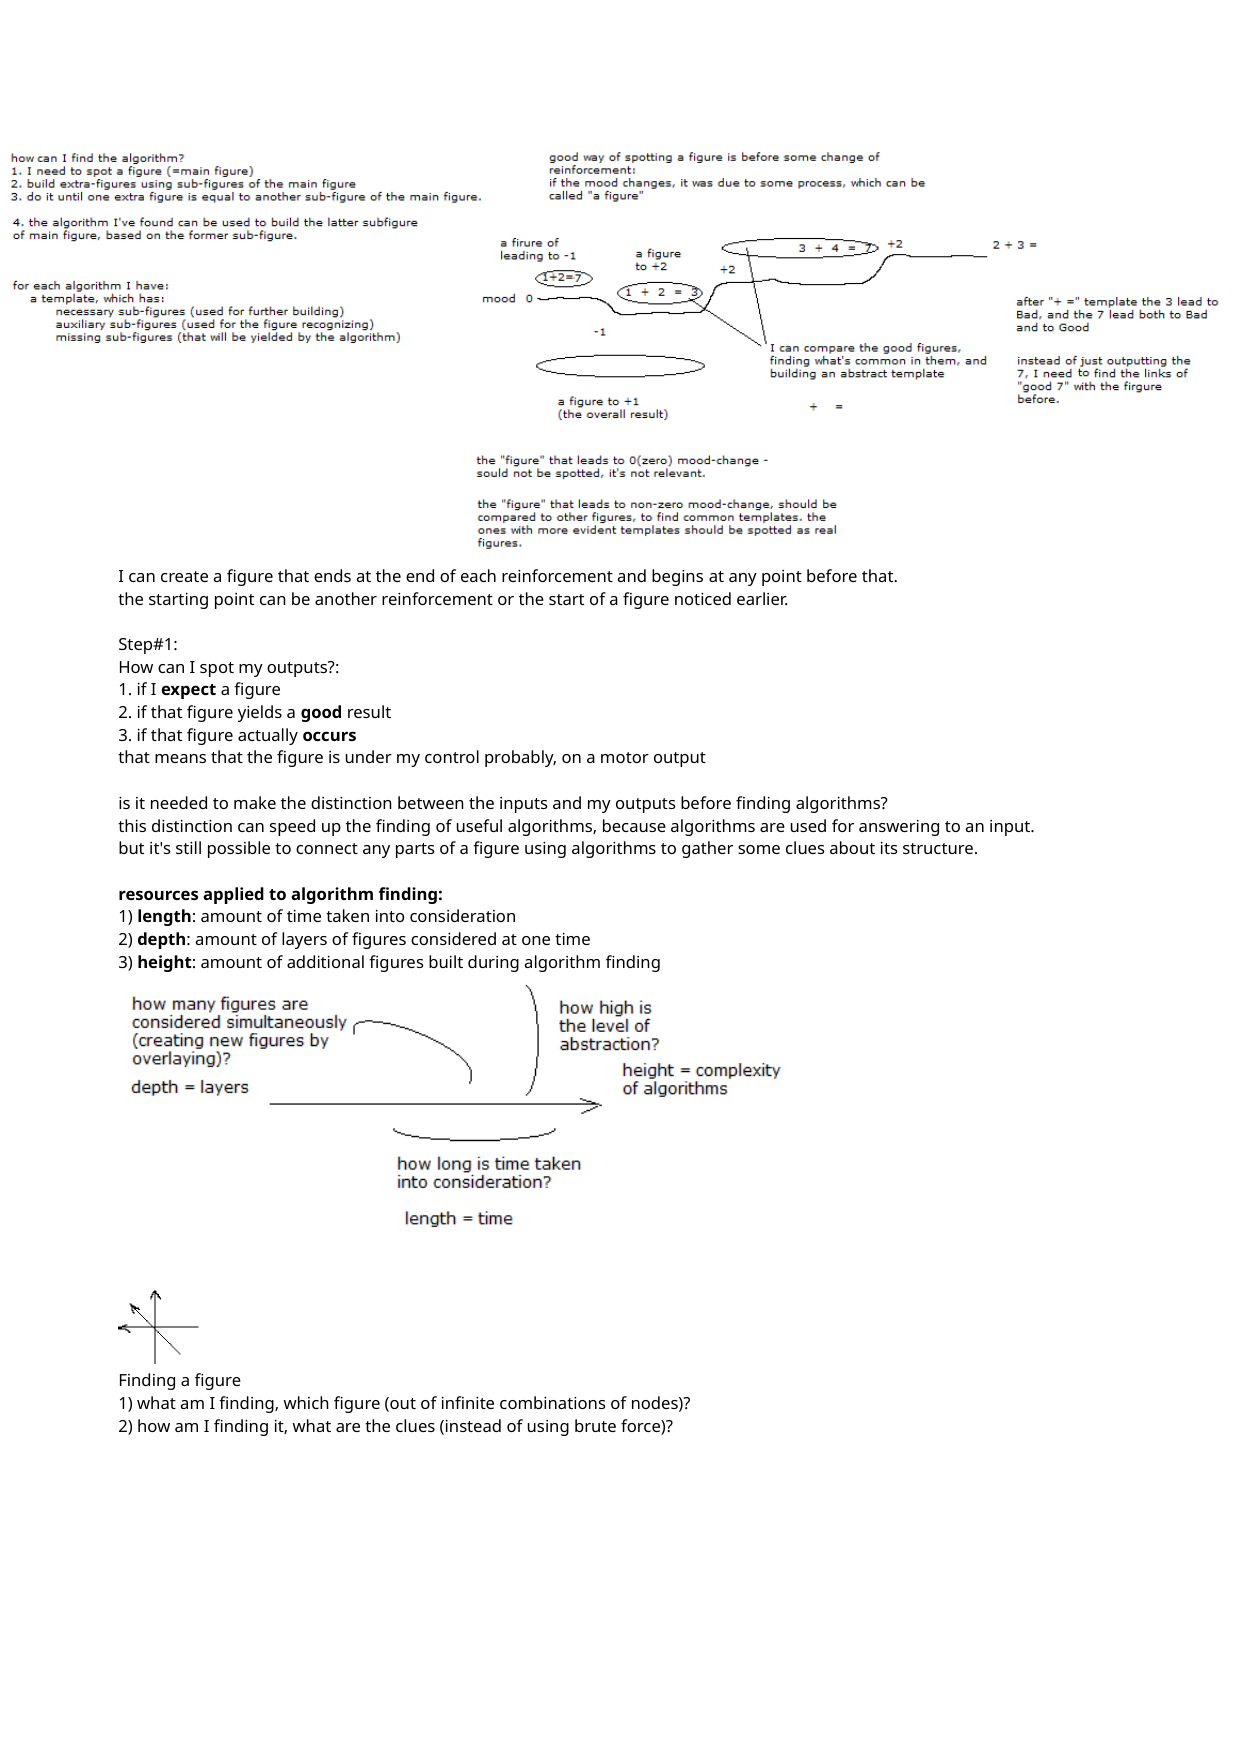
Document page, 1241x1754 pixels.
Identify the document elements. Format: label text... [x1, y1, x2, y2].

text resources applied to algorithm finding: [118, 882, 1122, 905]
text 2. if that figure yields a good result [118, 701, 1122, 723]
text 2) how am I finding it, what are the clues (instead of using brute force)? [118, 1414, 1122, 1437]
text 3) height: amount of additional figures built during algorithm finding [118, 951, 1122, 973]
text but it's still possible to connect any parts of a figure using algorithms to gather some clues about its structure. [118, 837, 1122, 860]
text 1) what am I finding, which figure (out of infinite combinations of nodes)? [118, 1392, 1122, 1414]
text 1. if I expect a figure [118, 678, 1122, 701]
text is it needed to make the distinction between the inputs and my outputs before finding algorithms? [118, 792, 1122, 814]
text that means that the figure is under my control probably, on a motor output [118, 746, 1122, 769]
text 2) depth: amount of layers of figures considered at one time [118, 928, 1122, 951]
text How can I spot my outputs?: [118, 655, 1122, 678]
text 1) length: amount of time taken into consideration [118, 905, 1122, 928]
text the starting point can be another reinforcement or the start of a figure noticed earlier. [118, 587, 1122, 610]
picture [112, 1285, 204, 1369]
text I can create a figure that ends at the end of each reinforcement and begins at any point before that. [118, 565, 1122, 587]
text Finding a figure [118, 1264, 1122, 1392]
text 3. if that figure actually occurs [118, 723, 1122, 746]
text Step#1: [118, 633, 1122, 655]
text this distinction can speed up the finding of useful algorithms, because algorithms are used for answering to an input. [118, 814, 1122, 837]
